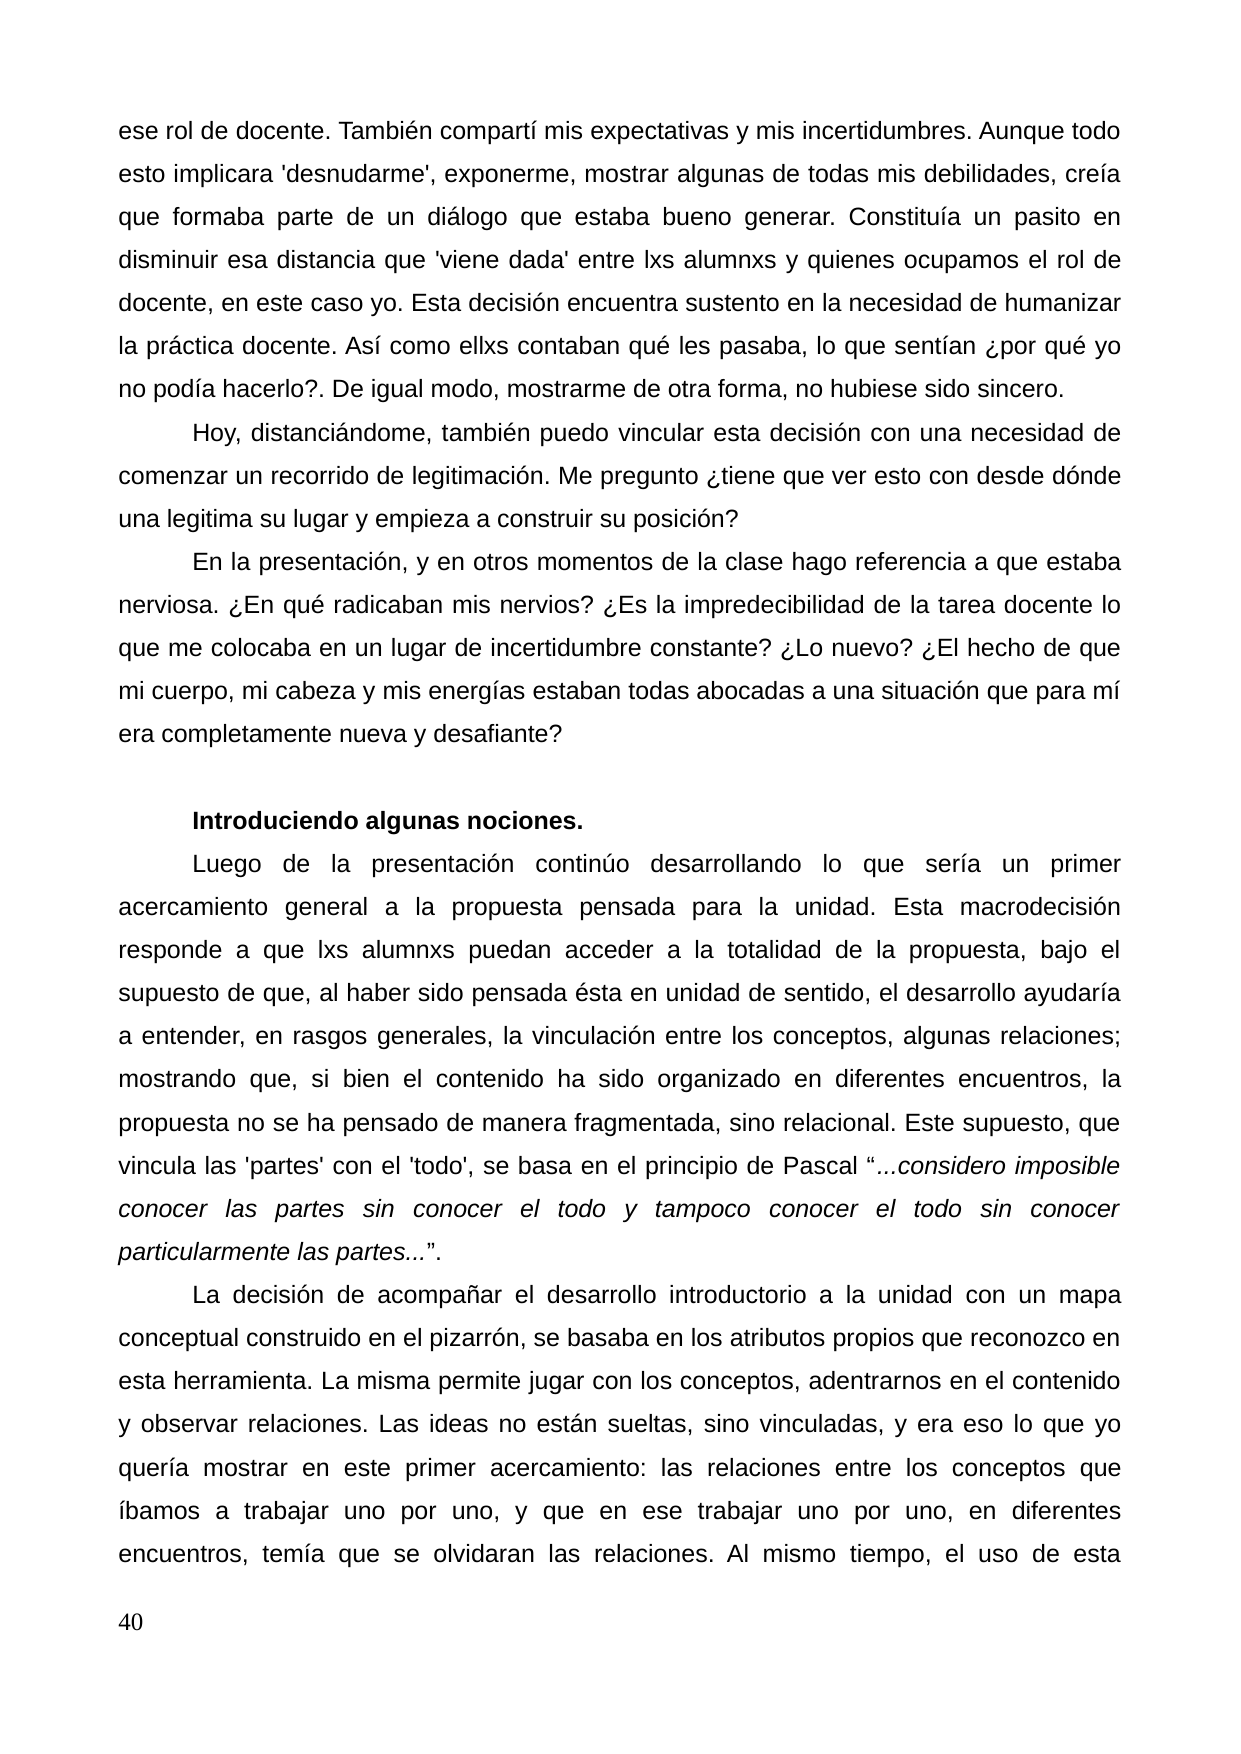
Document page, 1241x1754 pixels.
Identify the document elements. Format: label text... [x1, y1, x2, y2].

text Luego de la presentación continúo desarrollando lo que sería un primer acercamiento general a la propuesta pensada para la unidad. Esta macrodecisión responde a que lxs alumnxs puedan acceder a la totalidad de la propuesta, bajo el supuesto de que, al haber sido pensada ésta en unidad de sentido, el desarrollo ayudaría a entender, en rasgos generales, la vinculación entre los conceptos, algunas relaciones; mostrando que, si bien el contenido ha sido organizado en diferentes encuentros, la propuesta no se ha pensado de manera fragmentada, sino relacional. Este supuesto, que vincula las 'partes' con el 'todo', se basa en el principio de Pascal “...considero imposible conocer las partes sin conocer el todo y tampoco conocer el todo sin conocer particularmente las partes...”. [118, 849, 1123, 1266]
text En la presentación, y en otros momentos de la clase hago referencia a que estaba nerviosa. ¿En qué radicaban mis nervios? ¿Es la impredecibilidad de la tarea docente lo que me colocaba en un lugar de incertidumbre constante? ¿Lo nuevo? ¿El hecho de que mi cuerpo, mi cabeza y mis energías estaban todas abocadas a una situación que para mí era completamente nueva y desafiante? [118, 547, 1123, 748]
text ese rol de docente. También compartí mis expectativas y mis incertidumbres. Aunque todo esto implicara 'desnudarme', exponerme, mostrar algunas de todas mis debilidades, creía que formaba parte de un diálogo que estaba bueno generar. Constituía un pasito en disminuir esa distancia que 'viene dada' entre lxs alumnxs y quienes ocupamos el rol de docente, en este caso yo. Esta decisión encuentra sustento en la necesidad de humanizar la práctica docente. Así como ellxs contaban qué les pasaba, lo que sentían ¿por qué yo no podía hacerlo?. De igual modo, mostrarme de otra forma, no hubiese sido sincero. [118, 116, 1123, 403]
text Introduciendo algunas nociones. [118, 806, 1123, 834]
text Hoy, distanciándome, también puedo vincular esta decisión con una necesidad de comenzar un recorrido de legitimación. Me pregunto ¿tiene que ver esto con desde dónde una legitima su lugar y empieza a construir su posición? [118, 417, 1123, 532]
text La decisión de acompañar el desarrollo introductorio a la unidad con un mapa conceptual construido en el pizarrón, se basaba en los atributos propios que reconozco en esta herramienta. La misma permite jugar con los conceptos, adentrarnos en el contenido y observar relaciones. Las ideas no están sueltas, sino vinculadas, y era eso lo que yo quería mostrar en este primer acercamiento: las relaciones entre los conceptos que íbamos a trabajar uno por uno, y que en ese trabajar uno por uno, en diferentes encuentros, temía que se olvidaran las relaciones. Al mismo tiempo, el uso de esta [118, 1280, 1123, 1567]
